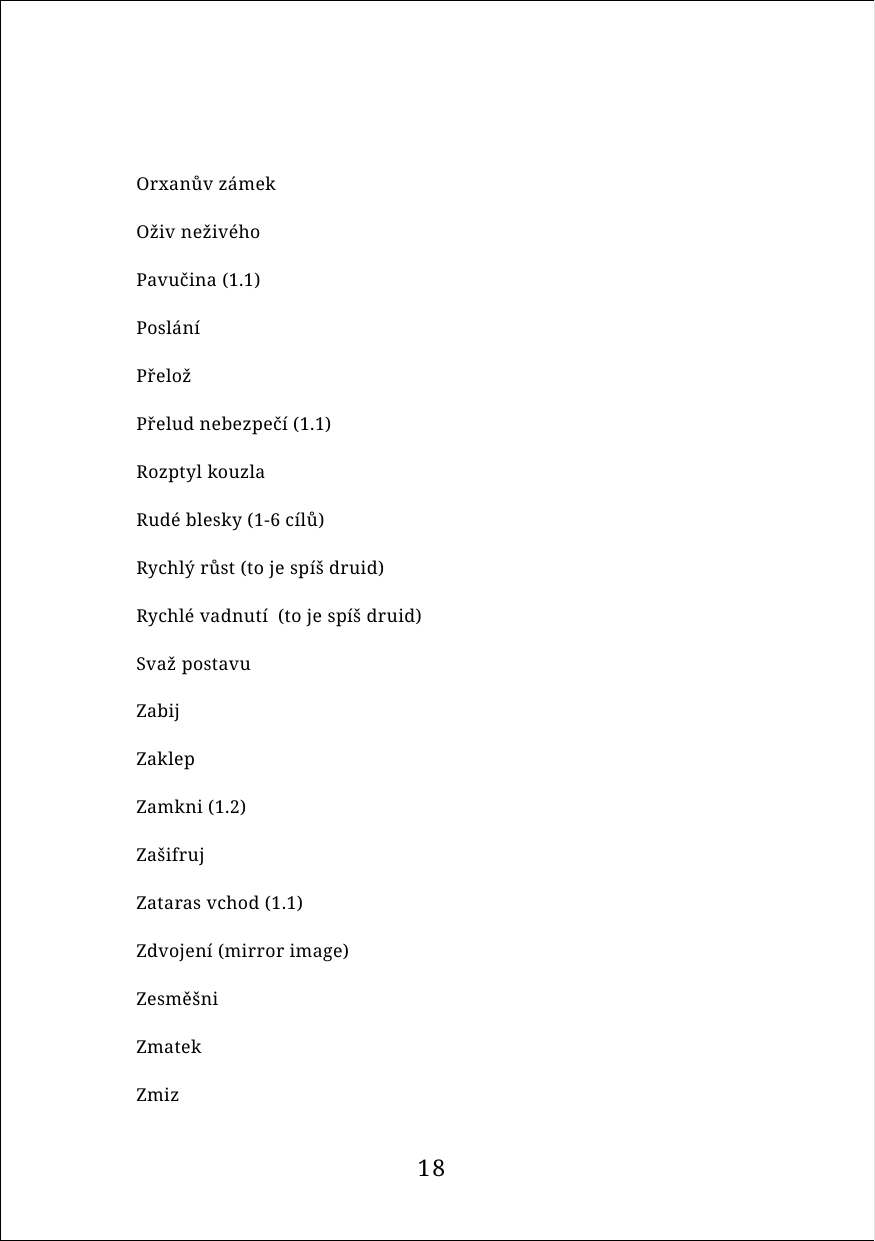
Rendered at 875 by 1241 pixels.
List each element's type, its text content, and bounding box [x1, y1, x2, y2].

text Zataras vchod (1.1) [136, 891, 756, 915]
text Pavučina (1.1) [136, 268, 756, 292]
text Zabij [136, 699, 756, 723]
text Zmatek [136, 1034, 756, 1058]
text Rozptyl kouzla [136, 459, 756, 483]
text Rudé blesky (1-6 cílů) [136, 507, 756, 531]
text Zesměšni [136, 986, 756, 1011]
text Zmiz [136, 1082, 756, 1106]
text Zaklep [136, 747, 756, 771]
text Zašifruj [136, 843, 756, 867]
text Rychlý růst (to je spíš druid) [136, 555, 756, 579]
text Orxanův zámek [136, 172, 756, 196]
text Přelud nebezpečí (1.1) [136, 411, 756, 436]
text Svaž postavu [136, 651, 756, 675]
text Poslání [136, 316, 756, 340]
text Rychlé vadnutí (to je spíš druid) [136, 603, 756, 627]
text Přelož [136, 363, 756, 388]
text Zdvojení (mirror image) [136, 938, 756, 963]
text Oživ neživého [136, 220, 756, 244]
text Zamkni (1.2) [136, 795, 756, 819]
